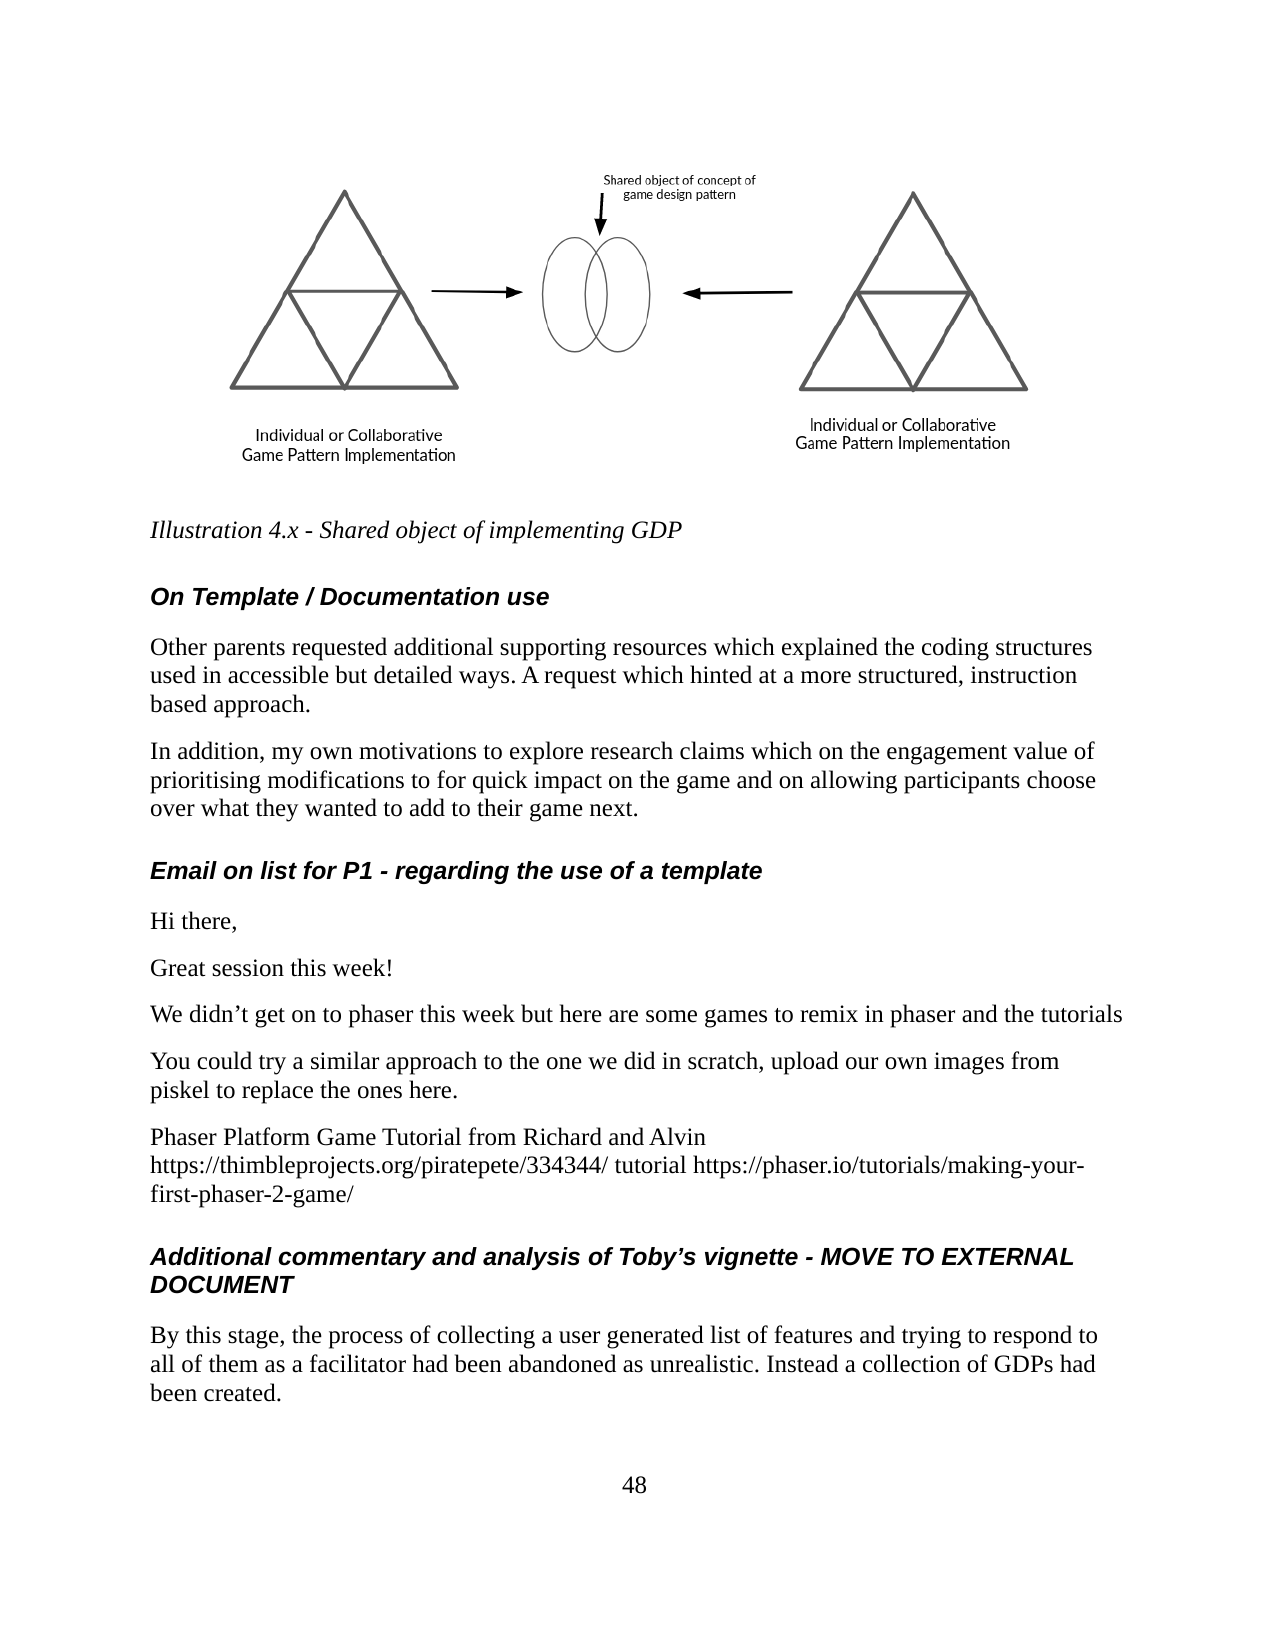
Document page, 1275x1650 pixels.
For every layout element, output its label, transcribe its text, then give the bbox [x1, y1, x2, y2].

text In addition, my own motivations to explore research claims which on the engagement value of prioritising modifications to for quick impact on the game and on allowing participants choose over what they wanted to add to their game next. [150, 736, 1125, 822]
text By this stage, the process of collecting a user generated list of features and trying to respond to all of them as a facilitator had been abandoned as unrealistic. Instead a collection of GDPs had been created. [150, 1320, 1125, 1407]
text You could try a similar approach to the one we did in scratch, upload our own images from piskel to replace the ones here. [150, 1046, 1125, 1104]
subtitle On Template / Documentation use [150, 582, 1125, 610]
text We didn’t get on to phaser this week but here are some games to remix in phaser and the tutorials [150, 999, 1125, 1028]
subtitle Email on list for P1 - regarding the use of a template [150, 856, 1125, 885]
text Phaser Platform Game Tutorial from Richard and Alvin https://thimbleprojects.org/piratepete/334344/ tutorial https://phaser.io/tutorials/making-your-first-phaser-2-game/ [150, 1122, 1125, 1208]
text Other parents requested additional supporting resources which explained the coding structures used in accessible but detailed ways. A request which hinted at a more structured, instruction based approach. [150, 632, 1125, 718]
text Great session this week! [150, 953, 1125, 982]
text Hi there, [150, 906, 1125, 935]
picture [150, 150, 1077, 503]
subtitle Additional commentary and analysis of Toby’s vignette - MOVE TO EXTERNAL DOCUMENT [150, 1242, 1125, 1299]
text Illustration 4.x - Shared object of implementing GDP [150, 516, 1125, 544]
